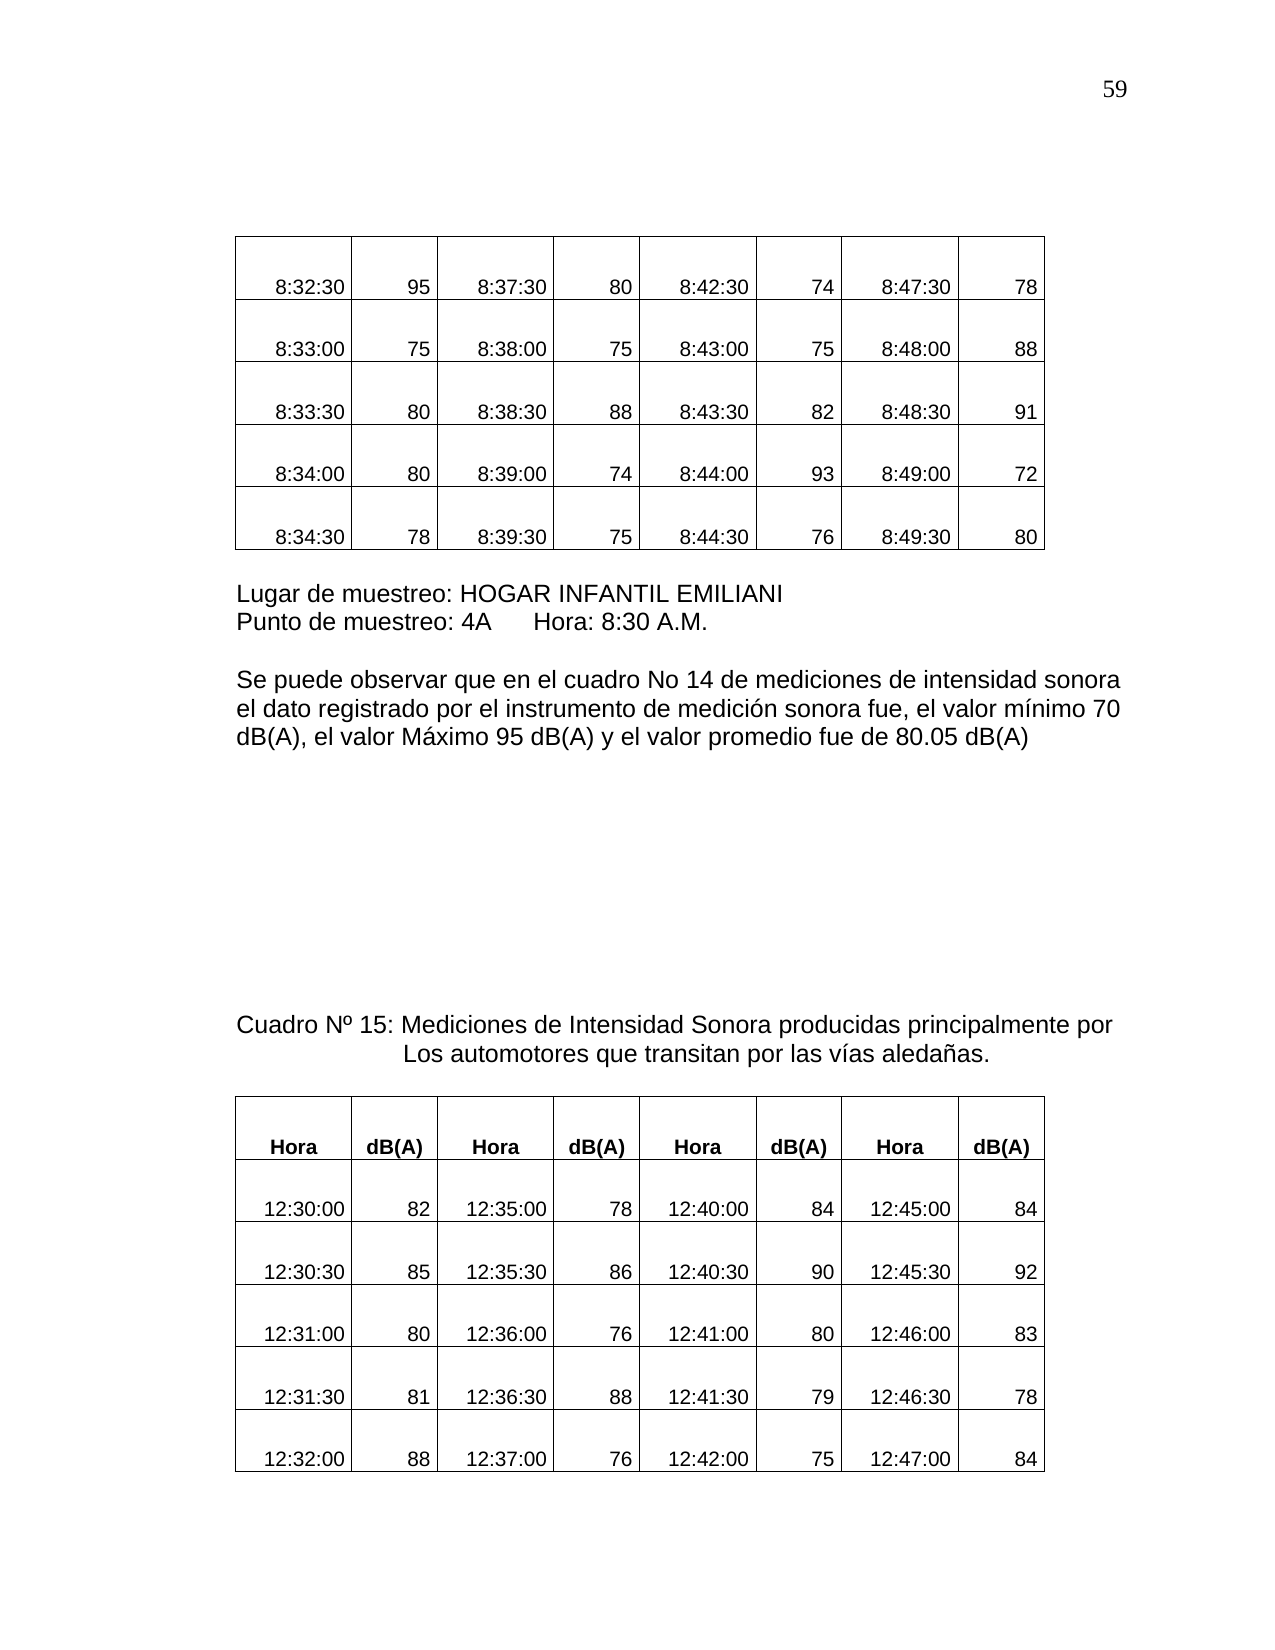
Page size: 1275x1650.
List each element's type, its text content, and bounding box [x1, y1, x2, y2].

table_cell 80 [352, 425, 437, 486]
table_cell 12:35:30 [438, 1222, 553, 1283]
table_cell 95 [352, 237, 437, 299]
table_header Hora [640, 1097, 756, 1158]
table_cell 12:41:30 [640, 1347, 756, 1408]
table_cell 90 [757, 1222, 841, 1283]
table_cell 81 [352, 1347, 437, 1408]
table_cell 75 [554, 300, 639, 361]
table_cell 8:44:30 [640, 487, 756, 549]
table_cell 8:33:00 [236, 300, 351, 361]
table_cell 8:49:30 [842, 487, 958, 549]
table_cell 8:48:00 [842, 300, 958, 361]
table_header dB(A) [757, 1097, 841, 1158]
table_cell 8:38:30 [438, 362, 553, 424]
table_cell 75 [352, 300, 437, 361]
table_cell 75 [757, 1410, 841, 1471]
table_cell 84 [959, 1410, 1044, 1471]
table_header dB(A) [554, 1097, 639, 1158]
table_cell 80 [554, 237, 639, 299]
table_cell 12:45:00 [842, 1160, 958, 1221]
table_cell 12:30:30 [236, 1222, 351, 1283]
table_cell 8:43:00 [640, 300, 756, 361]
table_cell 8:39:30 [438, 487, 553, 549]
table_cell 12:40:00 [640, 1160, 756, 1221]
table_cell 76 [757, 487, 841, 549]
text Punto de muestreo: 4A Hora: 8:30 A.M. [236, 607, 1127, 636]
table_cell 12:42:00 [640, 1410, 756, 1471]
table_cell 80 [352, 1285, 437, 1346]
table_cell 8:47:30 [842, 237, 958, 299]
table_cell 75 [757, 300, 841, 361]
table_cell 88 [554, 1347, 639, 1408]
table_cell 80 [959, 487, 1044, 549]
table_cell 8:34:30 [236, 487, 351, 549]
table_cell 12:35:00 [438, 1160, 553, 1221]
table_cell 12:37:00 [438, 1410, 553, 1471]
table_cell 8:48:30 [842, 362, 958, 424]
table_cell 78 [959, 1347, 1044, 1408]
table_cell 12:41:00 [640, 1285, 756, 1346]
table_cell 12:31:30 [236, 1347, 351, 1408]
table_header dB(A) [352, 1097, 437, 1158]
table_header Hora [438, 1097, 553, 1158]
table_cell 84 [757, 1160, 841, 1221]
table_cell 80 [352, 362, 437, 424]
table_cell 85 [352, 1222, 437, 1283]
table_cell 88 [554, 362, 639, 424]
table_cell 82 [352, 1160, 437, 1221]
table_cell 8:34:00 [236, 425, 351, 486]
table_cell 91 [959, 362, 1044, 424]
table_cell 84 [959, 1160, 1044, 1221]
table_cell 78 [554, 1160, 639, 1221]
table_cell 82 [757, 362, 841, 424]
table_cell 8:44:00 [640, 425, 756, 486]
table_cell 12:45:30 [842, 1222, 958, 1283]
table_cell 74 [757, 237, 841, 299]
table_cell 93 [757, 425, 841, 486]
table_cell 76 [554, 1285, 639, 1346]
table_cell 88 [959, 300, 1044, 361]
table_cell 78 [959, 237, 1044, 299]
table_cell 8:42:30 [640, 237, 756, 299]
table_cell 8:43:30 [640, 362, 756, 424]
table_header Hora [236, 1097, 351, 1158]
table_cell 8:39:00 [438, 425, 553, 486]
table_cell 12:30:00 [236, 1160, 351, 1221]
table_header dB(A) [959, 1097, 1044, 1158]
table_cell 8:37:30 [438, 237, 553, 299]
table_cell 12:32:00 [236, 1410, 351, 1471]
table_cell 86 [554, 1222, 639, 1283]
table_cell 92 [959, 1222, 1044, 1283]
table_cell 78 [352, 487, 437, 549]
table_cell 88 [352, 1410, 437, 1471]
table_cell 72 [959, 425, 1044, 486]
table_cell 12:47:00 [842, 1410, 958, 1471]
table_cell 8:32:30 [236, 237, 351, 299]
table_cell 12:36:30 [438, 1347, 553, 1408]
table_cell 8:33:30 [236, 362, 351, 424]
table_cell 80 [757, 1285, 841, 1346]
table_cell 12:46:30 [842, 1347, 958, 1408]
table_cell 83 [959, 1285, 1044, 1346]
table_cell 12:40:30 [640, 1222, 756, 1283]
table_cell 8:49:00 [842, 425, 958, 486]
table_cell 79 [757, 1347, 841, 1408]
table_cell 12:36:00 [438, 1285, 553, 1346]
text Los automotores que transitan por las vías aledañas. [236, 1038, 1127, 1067]
table_cell 76 [554, 1410, 639, 1471]
table_cell 12:31:00 [236, 1285, 351, 1346]
text Se puede observar que en el cuadro No 14 de mediciones de intensidad sonora el dato registrado por el instrumento de medición sonora fue, el valor mínimo 70 dB(A), el valor Máximo 95 dB(A) y el valor promedio fue de 80.05 dB(A) [236, 665, 1127, 751]
table_header Hora [842, 1097, 958, 1158]
text Lugar de muestreo: HOGAR INFANTIL EMILIANI [236, 578, 1127, 607]
table_cell 74 [554, 425, 639, 486]
table_cell 75 [554, 487, 639, 549]
table_cell 8:38:00 [438, 300, 553, 361]
text Cuadro Nº 15: Mediciones de Intensidad Sonora producidas principalmente por [236, 1010, 1127, 1038]
table_cell 12:46:00 [842, 1285, 958, 1346]
